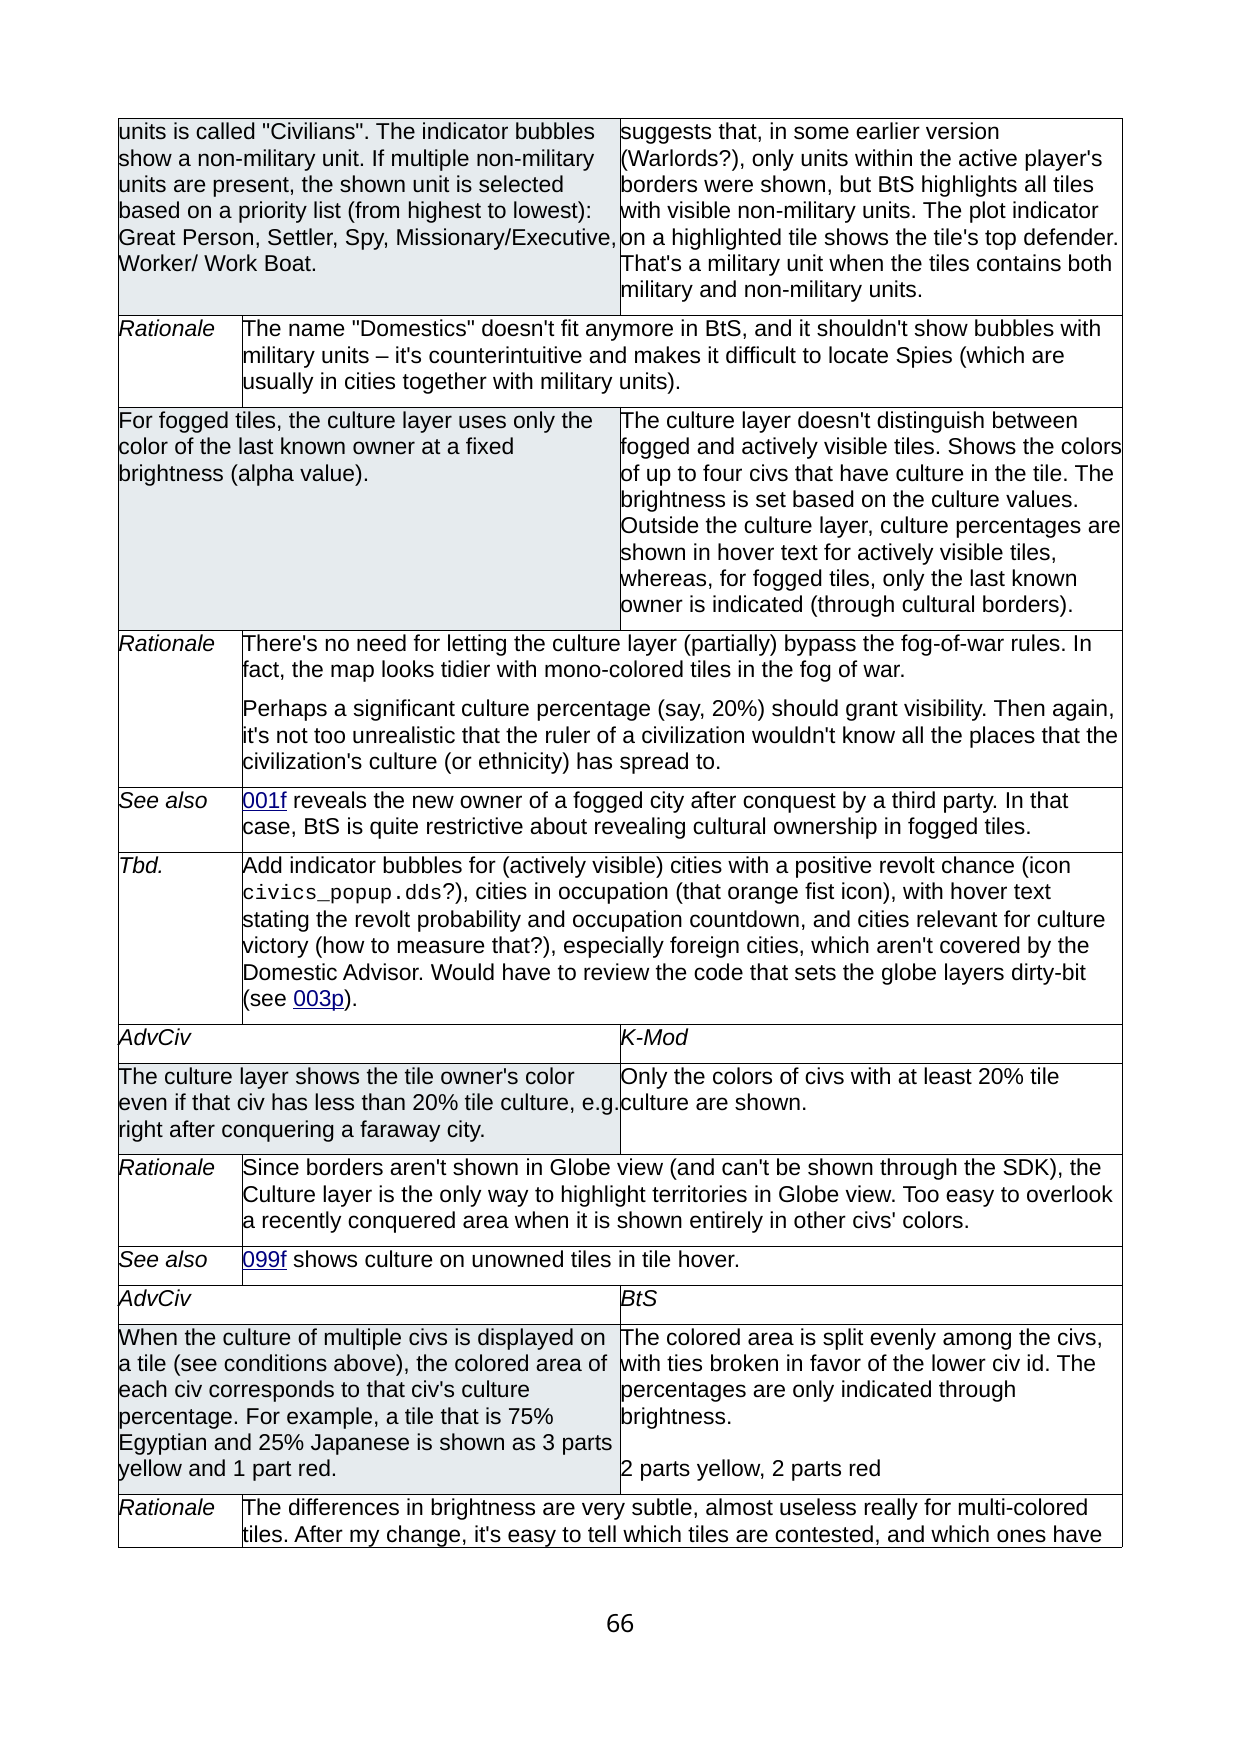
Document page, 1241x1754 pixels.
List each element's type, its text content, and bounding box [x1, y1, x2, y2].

table_cell See also [119, 1247, 242, 1285]
table_cell Rationale [119, 1495, 242, 1547]
table_cell The name "Domestics" doesn't fit anymore in BtS, and it shouldn't show bubbles with military units – it's counterintuitive and makes it difficult to locate Spies (which are usually in cities together with military units). [243, 316, 1122, 407]
table_cell The culture layer doesn't distinguish between fogged and actively visible tiles. Shows the colors of up to four civs that have culture in the tile. The brightness is set based on the culture values. Outside the culture layer, culture percentages are shown in hover text for actively visible tiles, whereas, for fogged tiles, only the last known owner is indicated (through cultural borders). [621, 408, 1122, 630]
table_cell Rationale [119, 1155, 242, 1246]
table_cell AdvCiv [119, 1286, 620, 1323]
table_cell Since borders aren't shown in Globe view (and can't be shown through the SDK), the Culture layer is the only way to highlight territories in Globe view. Too easy to overlook a recently conquered area when it is shown entirely in other civs' colors. [243, 1155, 1122, 1246]
table_cell There's no need for letting the culture layer (partially) bypass the fog-of-war rules. In fact, the map looks tidier with mono-colored tiles in the fog of war. Perhaps a significant culture percentage (say, 20%) should grant visibility. Then again, it's not too unrealistic that the ruler of a civilization wouldn't know all the places that the civilization's culture (or ethnicity) has spread to. [243, 631, 1122, 787]
table_cell 001f reveals the new owner of a fogged city after conquest by a third party. In that case, BtS is quite restrictive about revealing cultural ownership in fogged tiles. [243, 788, 1122, 852]
table_cell units is called "Civilians". The indicator bubbles show a non-military unit. If multiple non-military units are present, the shown unit is selected based on a priority list (from highest to lowest): Great Person, Settler, Spy, Missionary/Executive, Worker/ Work Boat. [119, 119, 620, 315]
table_cell K-Mod [621, 1025, 1122, 1063]
table_cell Tbd. [119, 853, 242, 1024]
table_cell The differences in brightness are very subtle, almost useless really for multi-colored tiles. After my change, it's easy to tell which tiles are contested, and which ones have [243, 1495, 1122, 1547]
table_cell Add indicator bubbles for (actively visible) cities with a positive revolt chance (icon civics_popup.dds?), cities in occupation (that orange fist icon), with hover text stating the revolt probability and occupation countdown, and cities relevant for culture victory (how to measure that?), especially foreign cities, which aren't covered by the Domestic Advisor. Would have to review the code that sets the globe layers dirty-bit (see 003p). [243, 853, 1122, 1024]
table_cell Rationale [119, 316, 242, 407]
table_cell suggests that, in some earlier version (Warlords?), only units within the active player's borders were shown, but BtS highlights all tiles with visible non-military units. The plot indicator on a highlighted tile shows the tile's top defender. That's a military unit when the tiles contains both military and non-military units. [621, 119, 1122, 315]
table_cell See also [119, 788, 242, 852]
table_cell The culture layer shows the tile owner's color even if that civ has less than 20% tile culture, e.g. right after conquering a faraway city. [119, 1064, 620, 1154]
table_cell When the culture of multiple civs is displayed on a tile (see conditions above), the colored area of each civ corresponds to that civ's culture percentage. For example, a tile that is 75% Egyptian and 25% Japanese is shown as 3 parts yellow and 1 part red. [119, 1325, 620, 1494]
table_cell 099f shows culture on unowned tiles in tile hover. [243, 1247, 1122, 1285]
table_cell Rationale [119, 631, 242, 787]
table_cell Only the colors of civs with at least 20% tile culture are shown. [621, 1064, 1122, 1154]
table_cell For fogged tiles, the culture layer uses only the color of the last known owner at a fixed brightness (alpha value). [119, 408, 620, 630]
table_cell The colored area is split evenly among the civs, with ties broken in favor of the lower civ id. The percentages are only indicated through brightness. 2 parts yellow, 2 parts red [621, 1325, 1122, 1494]
table_cell BtS [621, 1286, 1122, 1323]
table_cell AdvCiv [119, 1025, 620, 1063]
